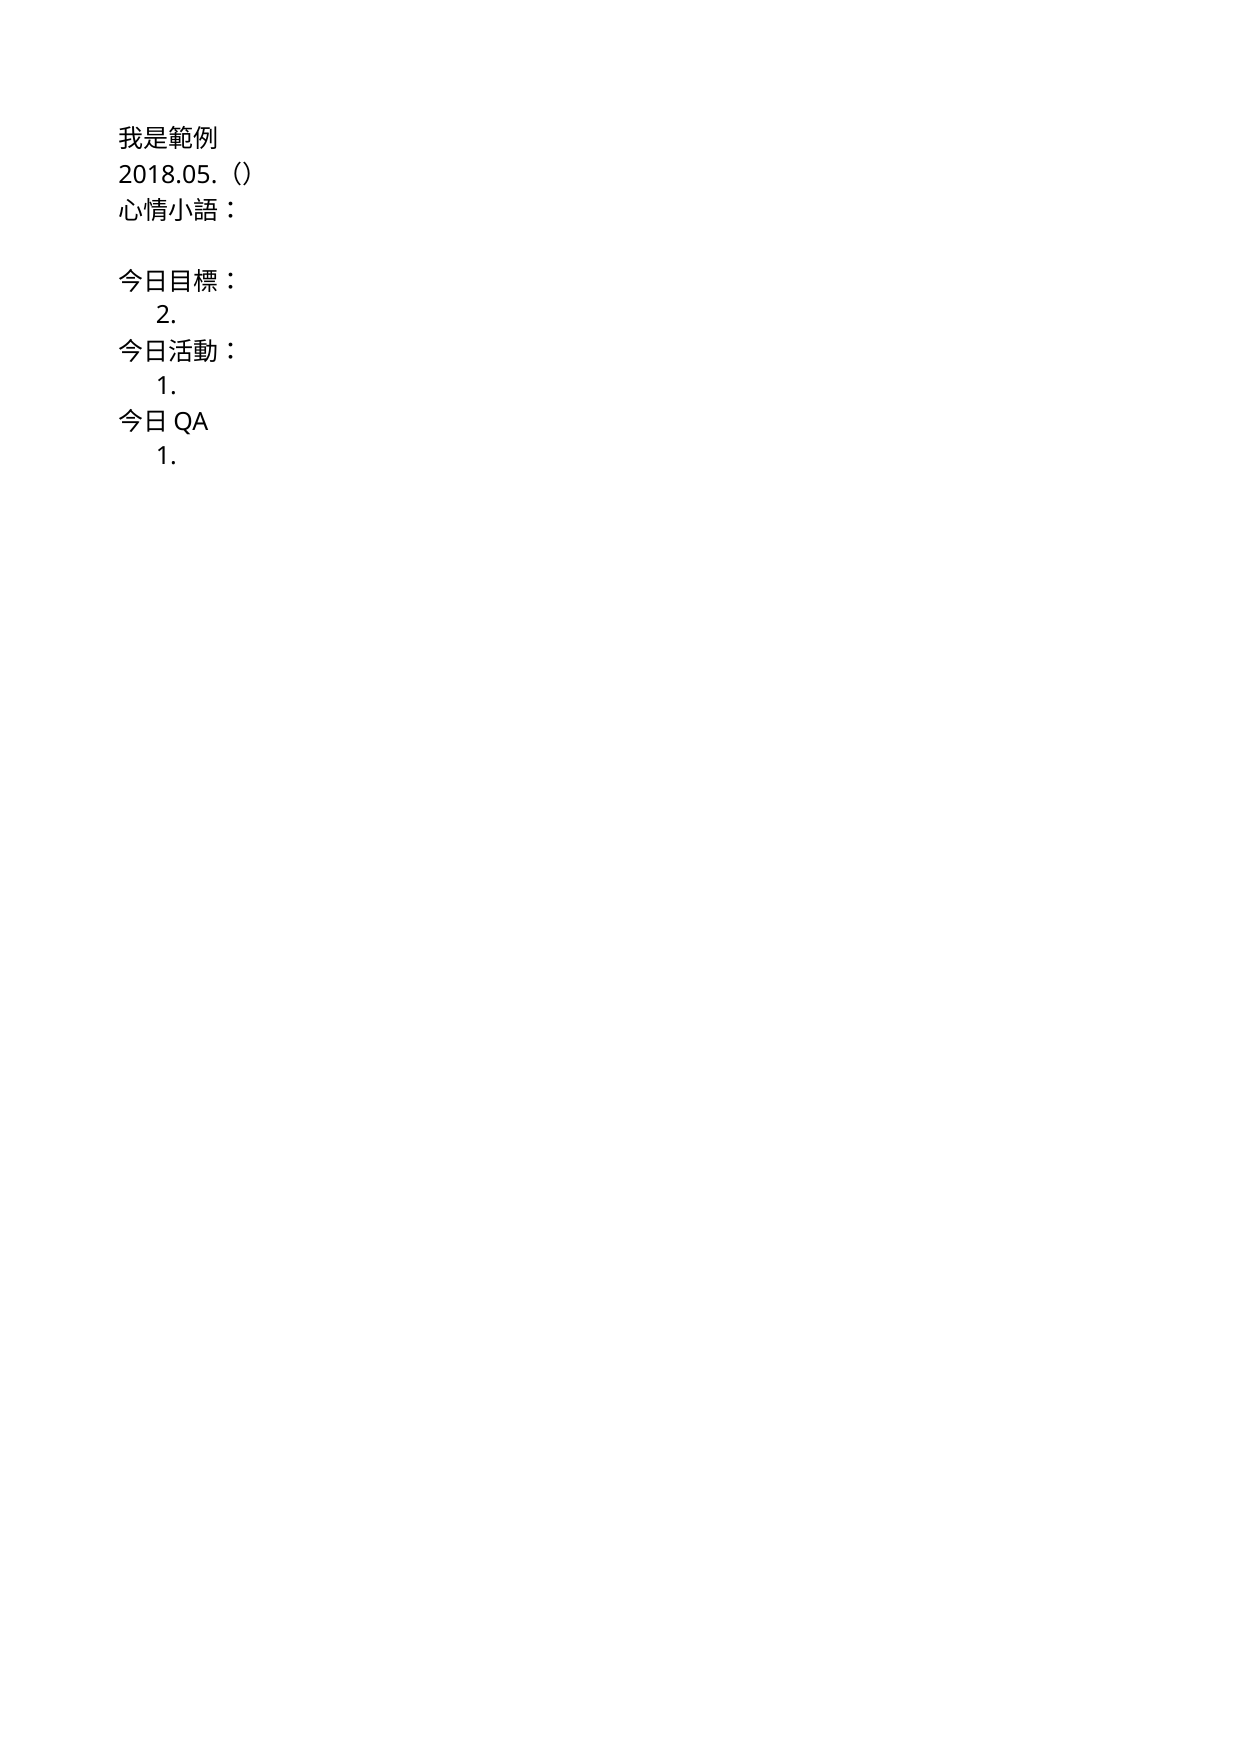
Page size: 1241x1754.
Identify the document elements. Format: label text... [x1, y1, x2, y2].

text 2018.05.（） [118, 154, 1122, 191]
text 我是範例 [118, 118, 1122, 154]
text 今日活動： [118, 331, 1122, 367]
text 今日目標： [118, 261, 1122, 297]
text 心情小語： [118, 191, 1122, 227]
text 今日QA [118, 402, 1122, 438]
